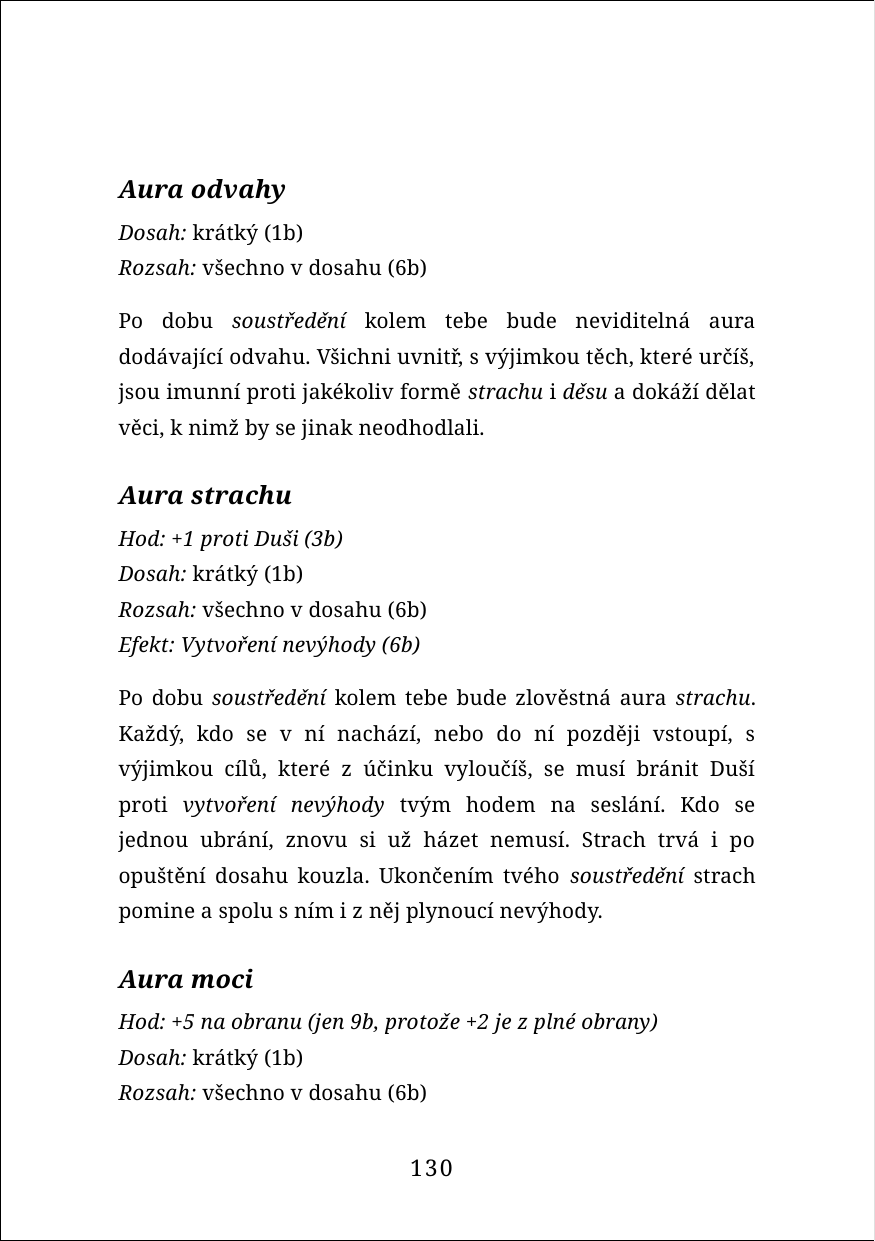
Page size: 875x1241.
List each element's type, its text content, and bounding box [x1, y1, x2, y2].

subtitle Aura moci [118, 962, 756, 996]
subtitle Aura strachu [118, 478, 756, 512]
text Dosah: krátký (1b) Rozsah: všechno v dosahu (6b) [118, 218, 756, 282]
text Hod: +1 proti Duši (3b) Dosah: krátký (1b) Rozsah: všechno v dosahu (6b) Efekt: Vytvoření nevýhody (6b) [118, 524, 756, 659]
text Po dobu soustředění kolem tebe bude zlověstná aura strachu. Každý, kdo se v ní nachází, nebo do ní později vstoupí, s výjimkou cílů, které z účinku vyloučíš, se musí bránit Duší proti vytvoření nevýhody tvým hodem na seslání. Kdo se jednou ubrání, znovu si už házet nemusí. Strach trvá i po opuštění dosahu kouzla. Ukončením tvého soustředění strach pomine a spolu s ním i z něj plynoucí nevýhody. [118, 683, 756, 925]
subtitle Aura odvahy [118, 172, 756, 206]
text Po dobu soustředění kolem tebe bude neviditelná aura dodávající odvahu. Všichni uvnitř, s výjimkou těch, které určíš, jsou imunní proti jakékoliv formě strachu i děsu a dokáží dělat věci, k nimž by se jinak neodhodlali. [118, 306, 756, 441]
text Hod: +5 na obranu (jen 9b, protože +2 je z plné obrany) Dosah: krátký (1b) Rozsah: všechno v dosahu (6b) [118, 1007, 756, 1107]
